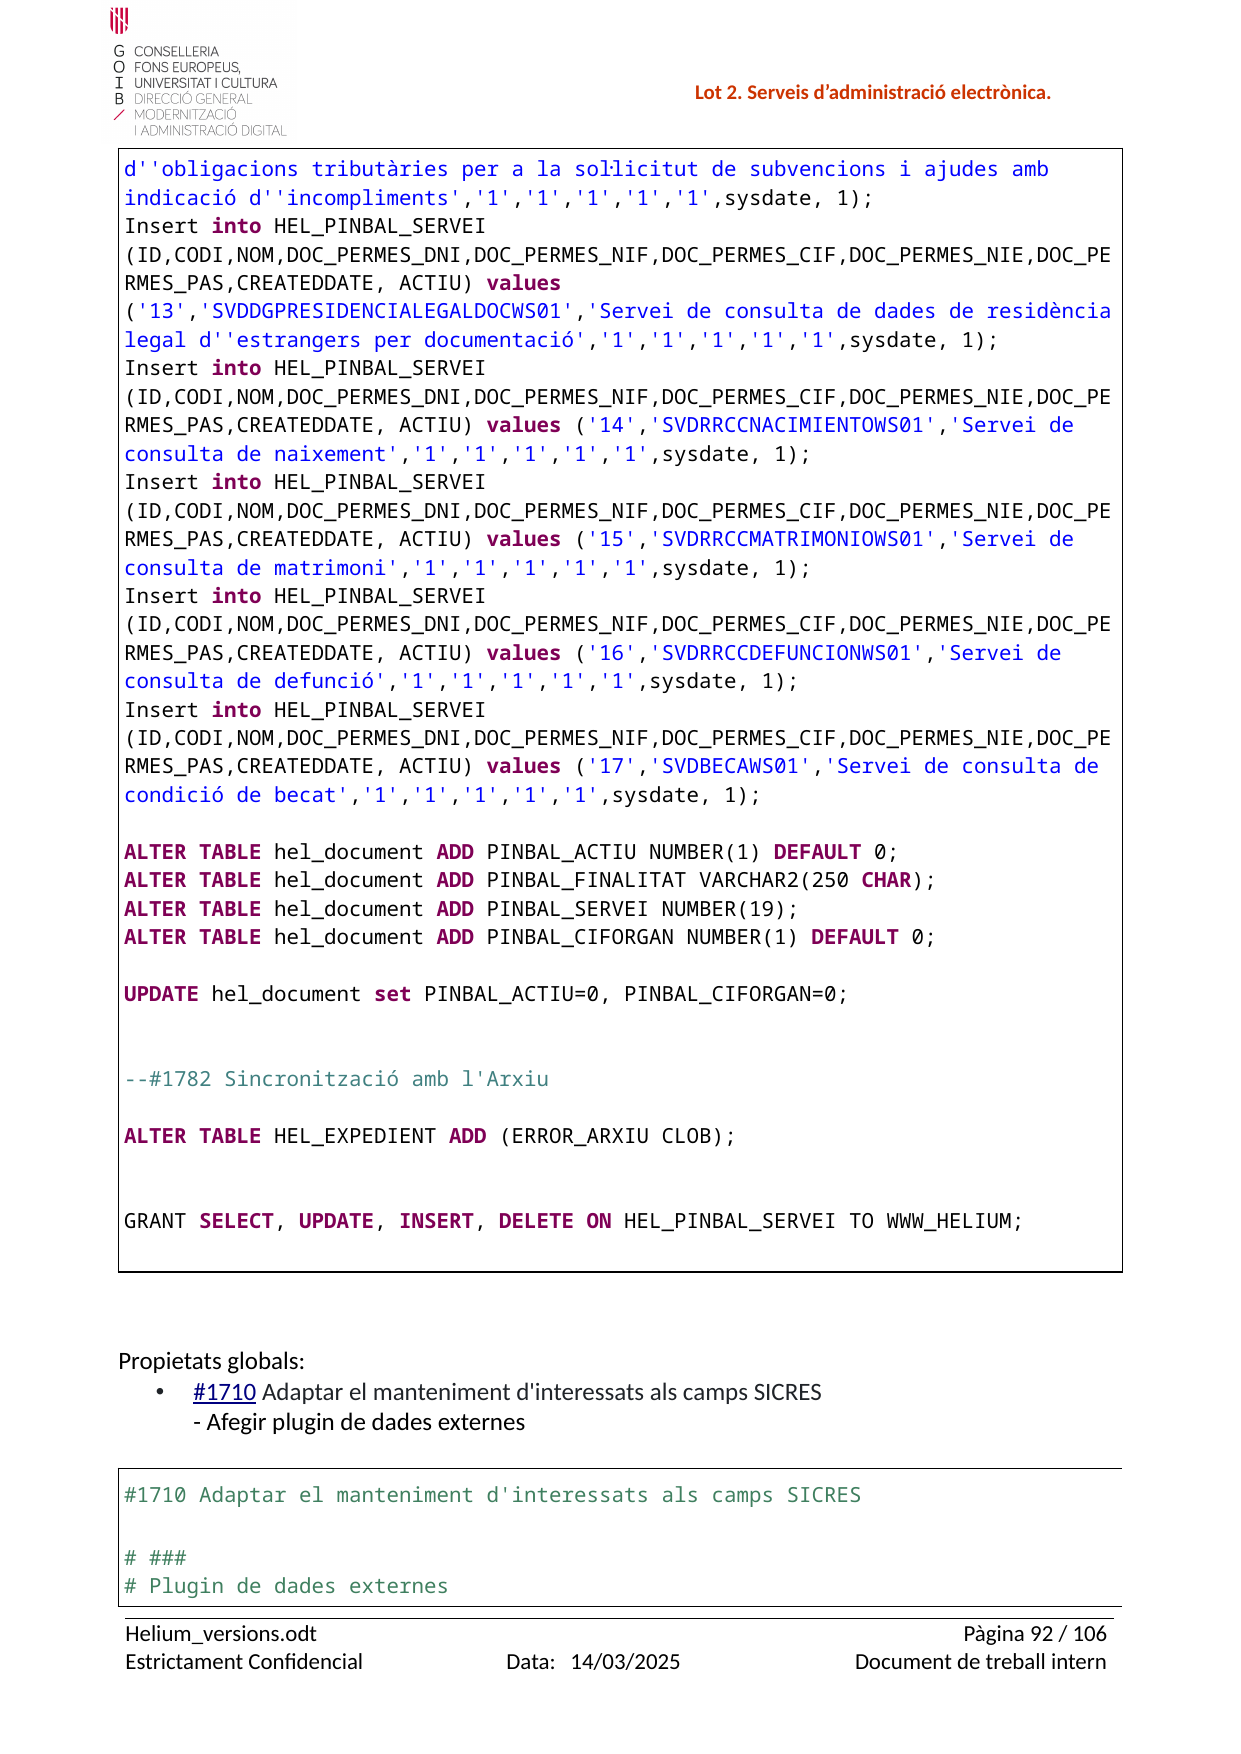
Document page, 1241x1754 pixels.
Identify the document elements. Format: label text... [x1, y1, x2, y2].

list #1710 Adaptar el manteniment d'interessats als camps SICRES [156, 1376, 1122, 1406]
table_header d''obligacions tributàries per a la sol·licitut de subvencions i ajudes amb indicació d''incompliments','1','1','1','1','1',sysdate, 1); Insert into HEL_PINBAL_SERVEI (ID,CODI,NOM,DOC_PERMES_DNI,DOC_PERMES_NIF,DOC_PERMES_CIF,DOC_PERMES_NIE,DOC_PERMES_PAS,CREATEDDATE, ACTIU) values ('13','SVDDGPRESIDENCIALEGALDOCWS01','Servei de consulta de dades de residència legal d''estrangers per documentació','1','1','1','1','1',sysdate, 1); Insert into HEL_PINBAL_SERVEI (ID,CODI,NOM,DOC_PERMES_DNI,DOC_PERMES_NIF,DOC_PERMES_CIF,DOC_PERMES_NIE,DOC_PERMES_PAS,CREATEDDATE, ACTIU) values ('14','SVDRRCCNACIMIENTOWS01','Servei de consulta de naixement','1','1','1','1','1',sysdate, 1); Insert into HEL_PINBAL_SERVEI (ID,CODI,NOM,DOC_PERMES_DNI,DOC_PERMES_NIF,DOC_PERMES_CIF,DOC_PERMES_NIE,DOC_PERMES_PAS,CREATEDDATE, ACTIU) values ('15','SVDRRCCMATRIMONIOWS01','Servei de consulta de matrimoni','1','1','1','1','1',sysdate, 1); Insert into HEL_PINBAL_SERVEI (ID,CODI,NOM,DOC_PERMES_DNI,DOC_PERMES_NIF,DOC_PERMES_CIF,DOC_PERMES_NIE,DOC_PERMES_PAS,CREATEDDATE, ACTIU) values ('16','SVDRRCCDEFUNCIONWS01','Servei de consulta de defunció','1','1','1','1','1',sysdate, 1); Insert into HEL_PINBAL_SERVEI (ID,CODI,NOM,DOC_PERMES_DNI,DOC_PERMES_NIF,DOC_PERMES_CIF,DOC_PERMES_NIE,DOC_PERMES_PAS,CREATEDDATE, ACTIU) values ('17','SVDBECAWS01','Servei de consulta de condició de becat','1','1','1','1','1',sysdate, 1); ALTER TABLE hel_document ADD PINBAL_ACTIU NUMBER(1) DEFAULT 0; ALTER TABLE hel_document ADD PINBAL_FINALITAT VARCHAR2(250 CHAR); ALTER TABLE hel_document ADD PINBAL_SERVEI NUMBER(19); ALTER TABLE hel_document ADD PINBAL_CIFORGAN NUMBER(1) DEFAULT 0; UPDATE hel_document set PINBAL_ACTIU=0, PINBAL_CIFORGAN=0; --#1782 Sincronització amb l'Arxiu ALTER TABLE HEL_EXPEDIENT ADD (ERROR_ARXIU CLOB); GRANT SELECT, UPDATE, INSERT, DELETE ON HEL_PINBAL_SERVEI TO WWW_HELIUM; [119, 149, 1122, 1271]
list - Afegir plugin de dades externes [156, 1406, 1122, 1437]
table_header #1710 Adaptar el manteniment d'interessats als camps SICRES # ### # Plugin de dades externes [119, 1469, 1122, 1606]
picture [100, 0, 297, 144]
text Propietats globals: [118, 1345, 1122, 1376]
